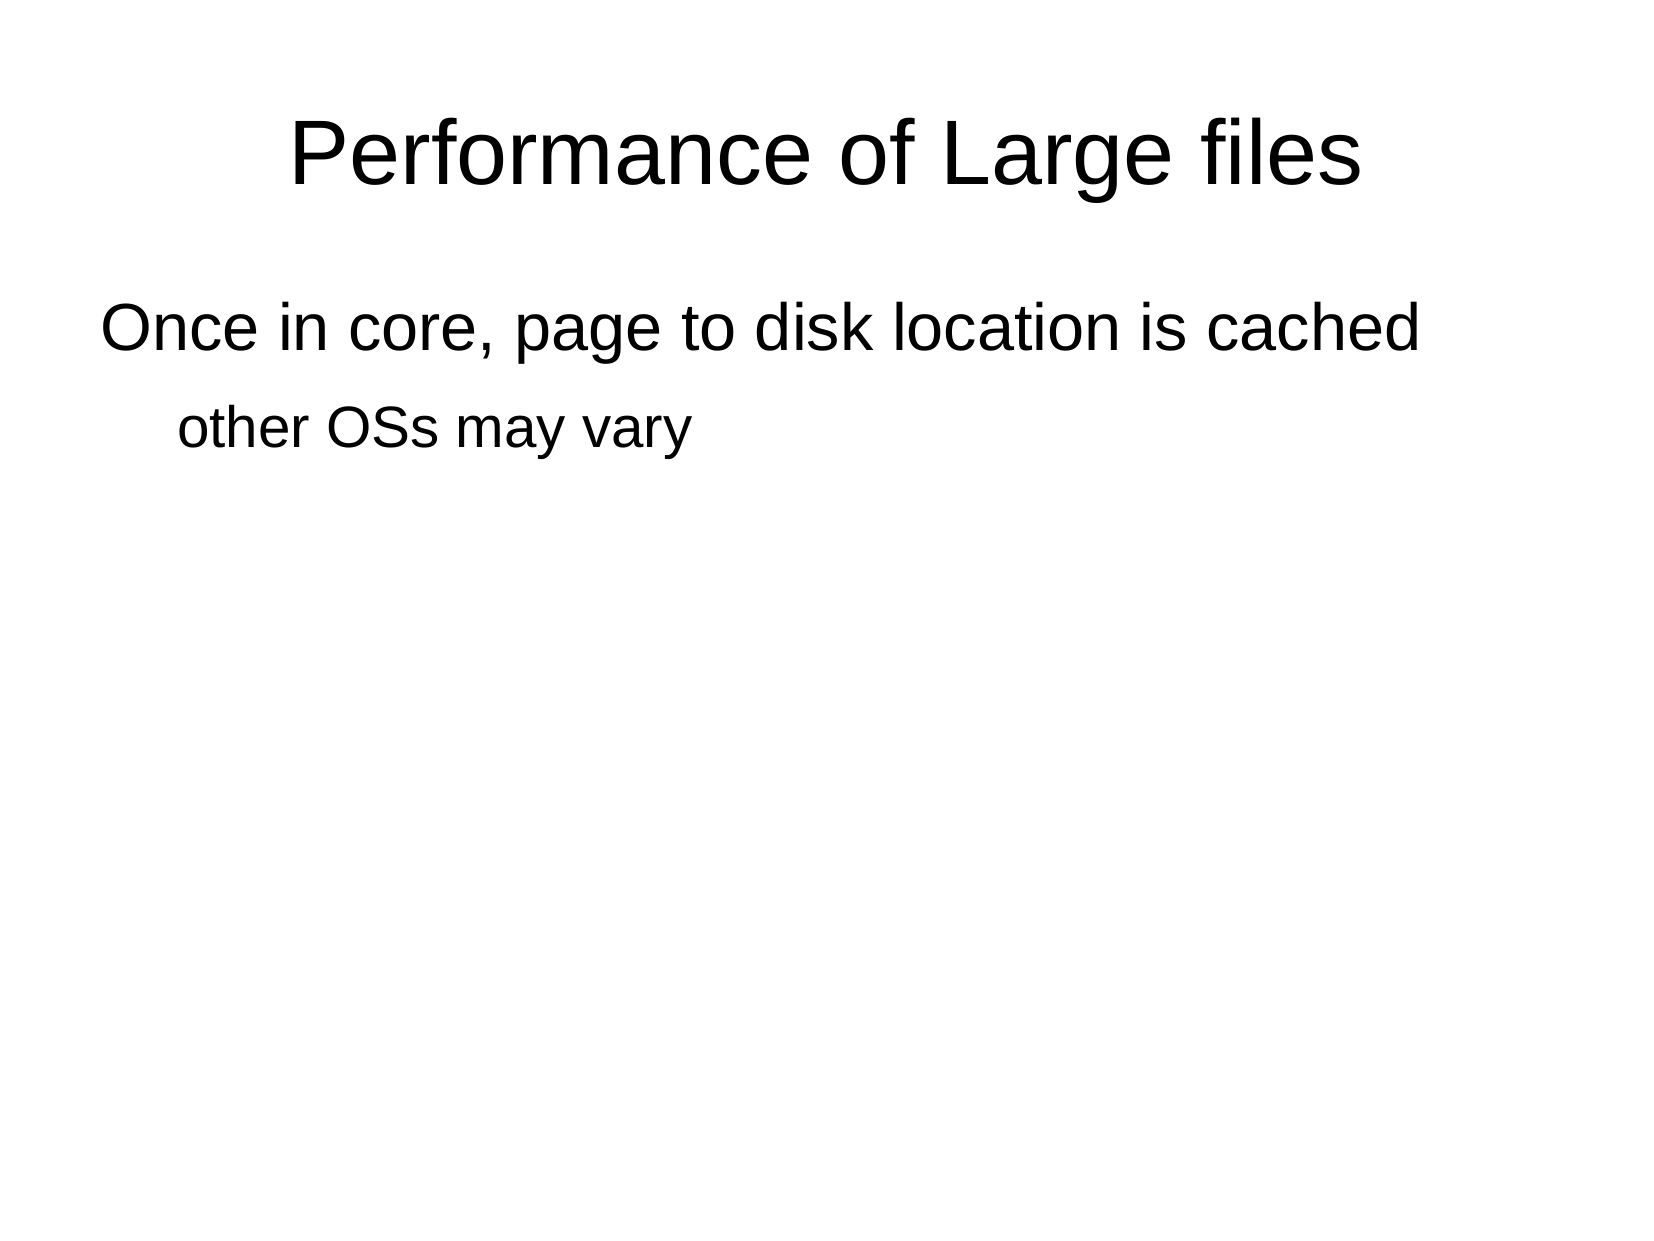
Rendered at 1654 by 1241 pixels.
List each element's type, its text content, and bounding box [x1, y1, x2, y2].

title Performance of Large files [82, 56, 1571, 250]
list Once in core, page to disk location is cached other OSs may vary [82, 290, 1571, 1094]
